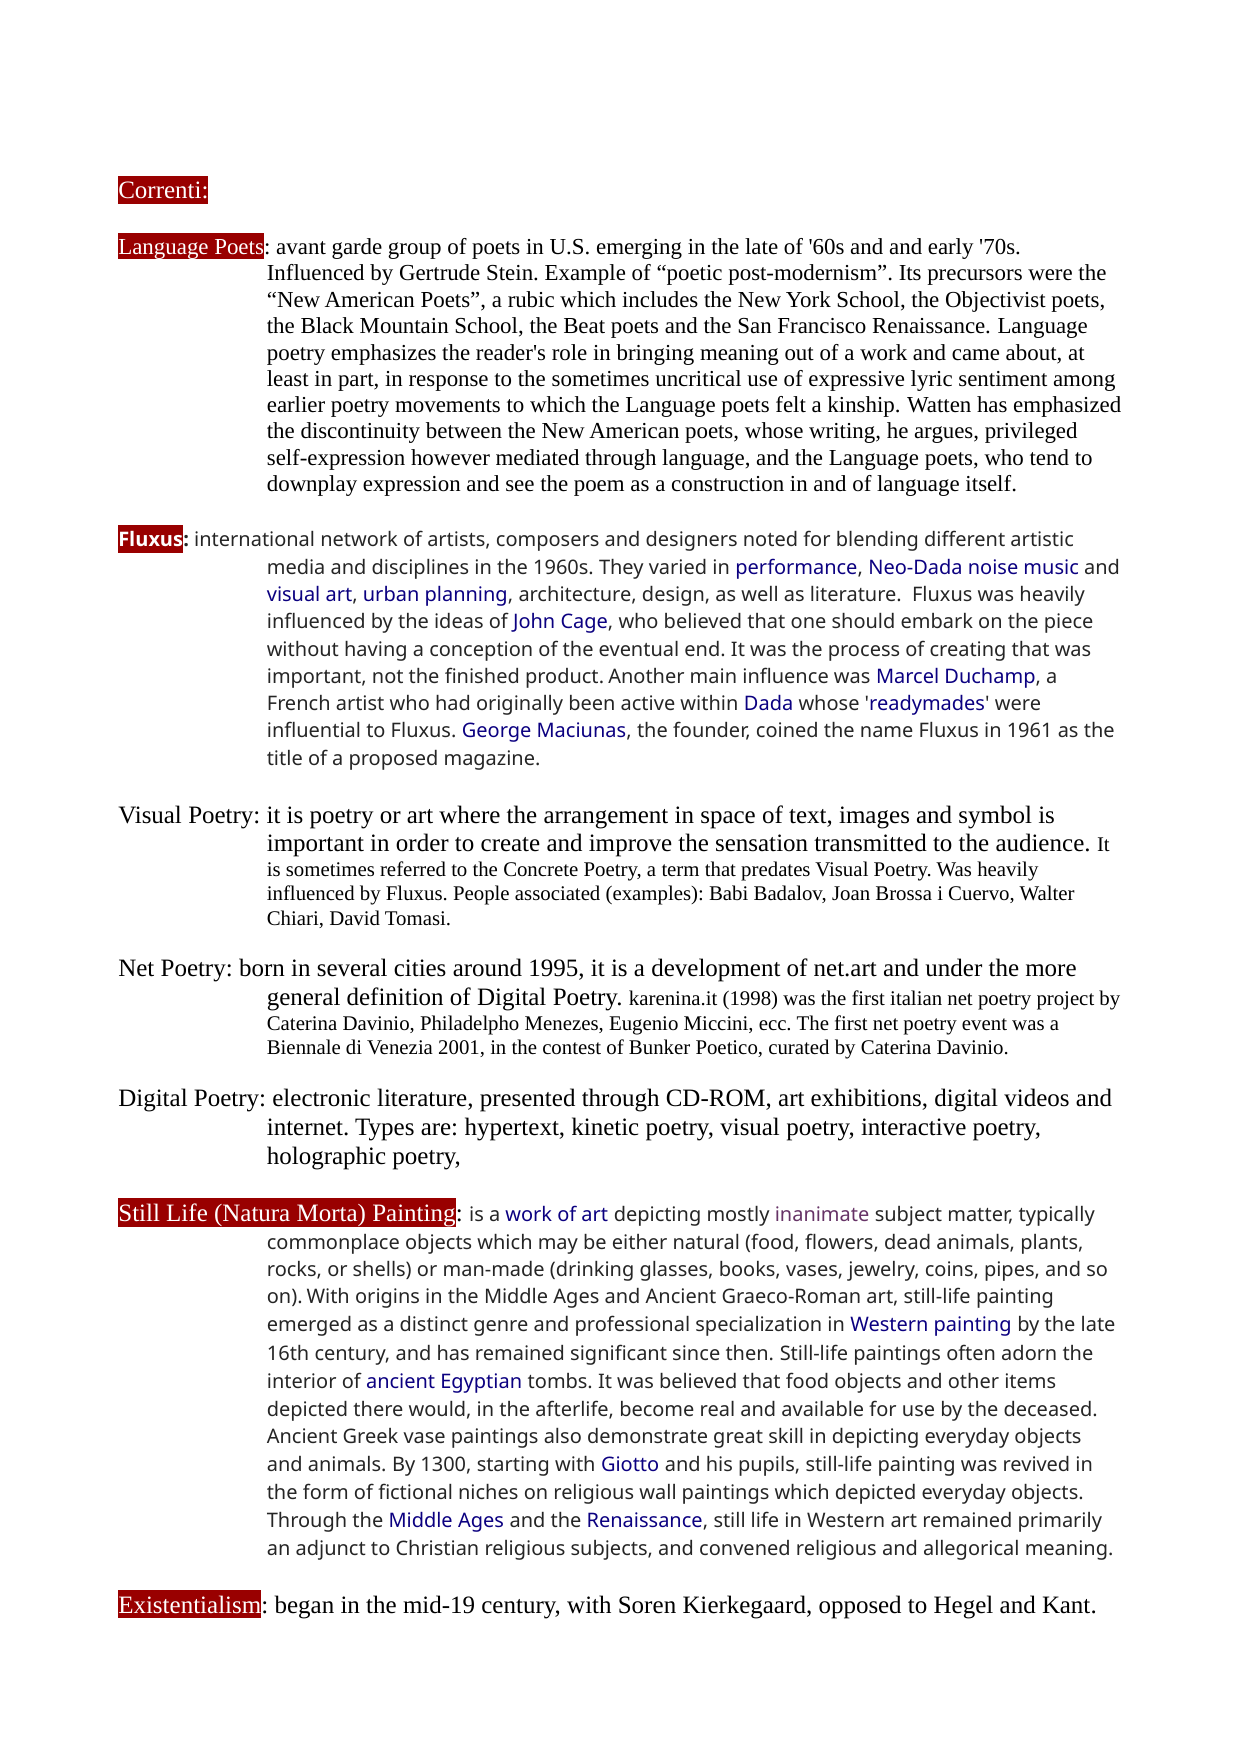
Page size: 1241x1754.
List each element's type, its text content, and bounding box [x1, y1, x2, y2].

text Fluxus: international network of artists, composers and designers noted for blending different artistic media and disciplines in the 1960s. They varied in performance, Neo-Dada noise music and visual art, urban planning, architecture, design, as well as literature. Fluxus was heavily influenced by the ideas of John Cage, who believed that one should embark on the piece without having a conception of the eventual end. It was the process of creating that was important, not the finished product. Another main influence was Marcel Duchamp, a French artist who had originally been active within Dada whose 'readymades' were influential to Fluxus. George Maciunas, the founder, coined the name Fluxus in 1961 as the title of a proposed magazine. [118, 525, 1122, 771]
text Language Poets: avant garde group of poets in U.S. emerging in the late of '60s and and early '70s. Influenced by Gertrude Stein. Example of “poetic post-modernism”. Its precursors were the “New American Poets”, a rubic which includes the New York School, the Objectivist poets, the Black Mountain School, the Beat poets and the San Francisco Renaissance. Language poetry emphasizes the reader's role in bringing meaning out of a work and came about, at least in part, in response to the sometimes uncritical use of expressive lyric sentiment among earlier poetry movements to which the Language poets felt a kinship. Watten has emphasized the discontinuity between the New American poets, whose writing, he argues, privileged self-expression however mediated through language, and the Language poets, who tend to downplay expression and see the poem as a construction in and of language itself. [118, 233, 1122, 497]
text Existentialism: began in the mid-19 century, with Soren Kierkegaard, opposed to Hegel and Kant. [118, 1590, 1122, 1618]
text Still Life (Natura Morta) Painting: is a work of art depicting mostly inanimate subject matter, typically commonplace objects which may be either natural (food, flowers, dead animals, plants, rocks, or shells) or man-made (drinking glasses, books, vases, jewelry, coins, pipes, and so on). With origins in the Middle Ages and Ancient Graeco-Roman art, still-life painting emerged as a distinct genre and professional specialization in Western painting by the late 16th century, and has remained significant since then. Still-life paintings often adorn the interior of ancient Egyptian tombs. It was believed that food objects and other items depicted there would, in the afterlife, become real and available for use by the deceased. Ancient Greek vase paintings also demonstrate great skill in depicting everyday objects and animals. By 1300, starting with Giotto and his pupils, still-life painting was revived in the form of fictional niches on religious wall paintings which depicted everyday objects. Through the Middle Ages and the Renaissance, still life in Western art remained primarily an adjunct to Christian religious subjects, and convened religious and allegorical meaning. [118, 1198, 1122, 1561]
text Visual Poetry: it is poetry or art where the arrangement in space of text, images and symbol is important in order to create and improve the sensation transmitted to the audience. It is sometimes referred to the Concrete Poetry, a term that predates Visual Poetry. Was heavily influenced by Fluxus. People associated (examples): Babi Badalov, Joan Brossa i Cuervo, Walter Chiari, David Tomasi. [118, 800, 1122, 929]
text Correnti: [118, 176, 1122, 204]
text Net Poetry: born in several cities around 1995, it is a development of net.art and under the more general definition of Digital Poetry. karenina.it (1998) was the first italian net poetry project by Caterina Davinio, Philadelpho Menezes, Eugenio Miccini, ecc. The first net poetry event was a Biennale di Venezia 2001, in the contest of Bunker Poetico, curated by Caterina Davinio. [118, 953, 1122, 1059]
text Digital Poetry: electronic literature, presented through CD-ROM, art exhibitions, digital videos and internet. Types are: hypertext, kinetic poetry, visual poetry, interactive poetry, holographic poetry, [118, 1083, 1122, 1169]
